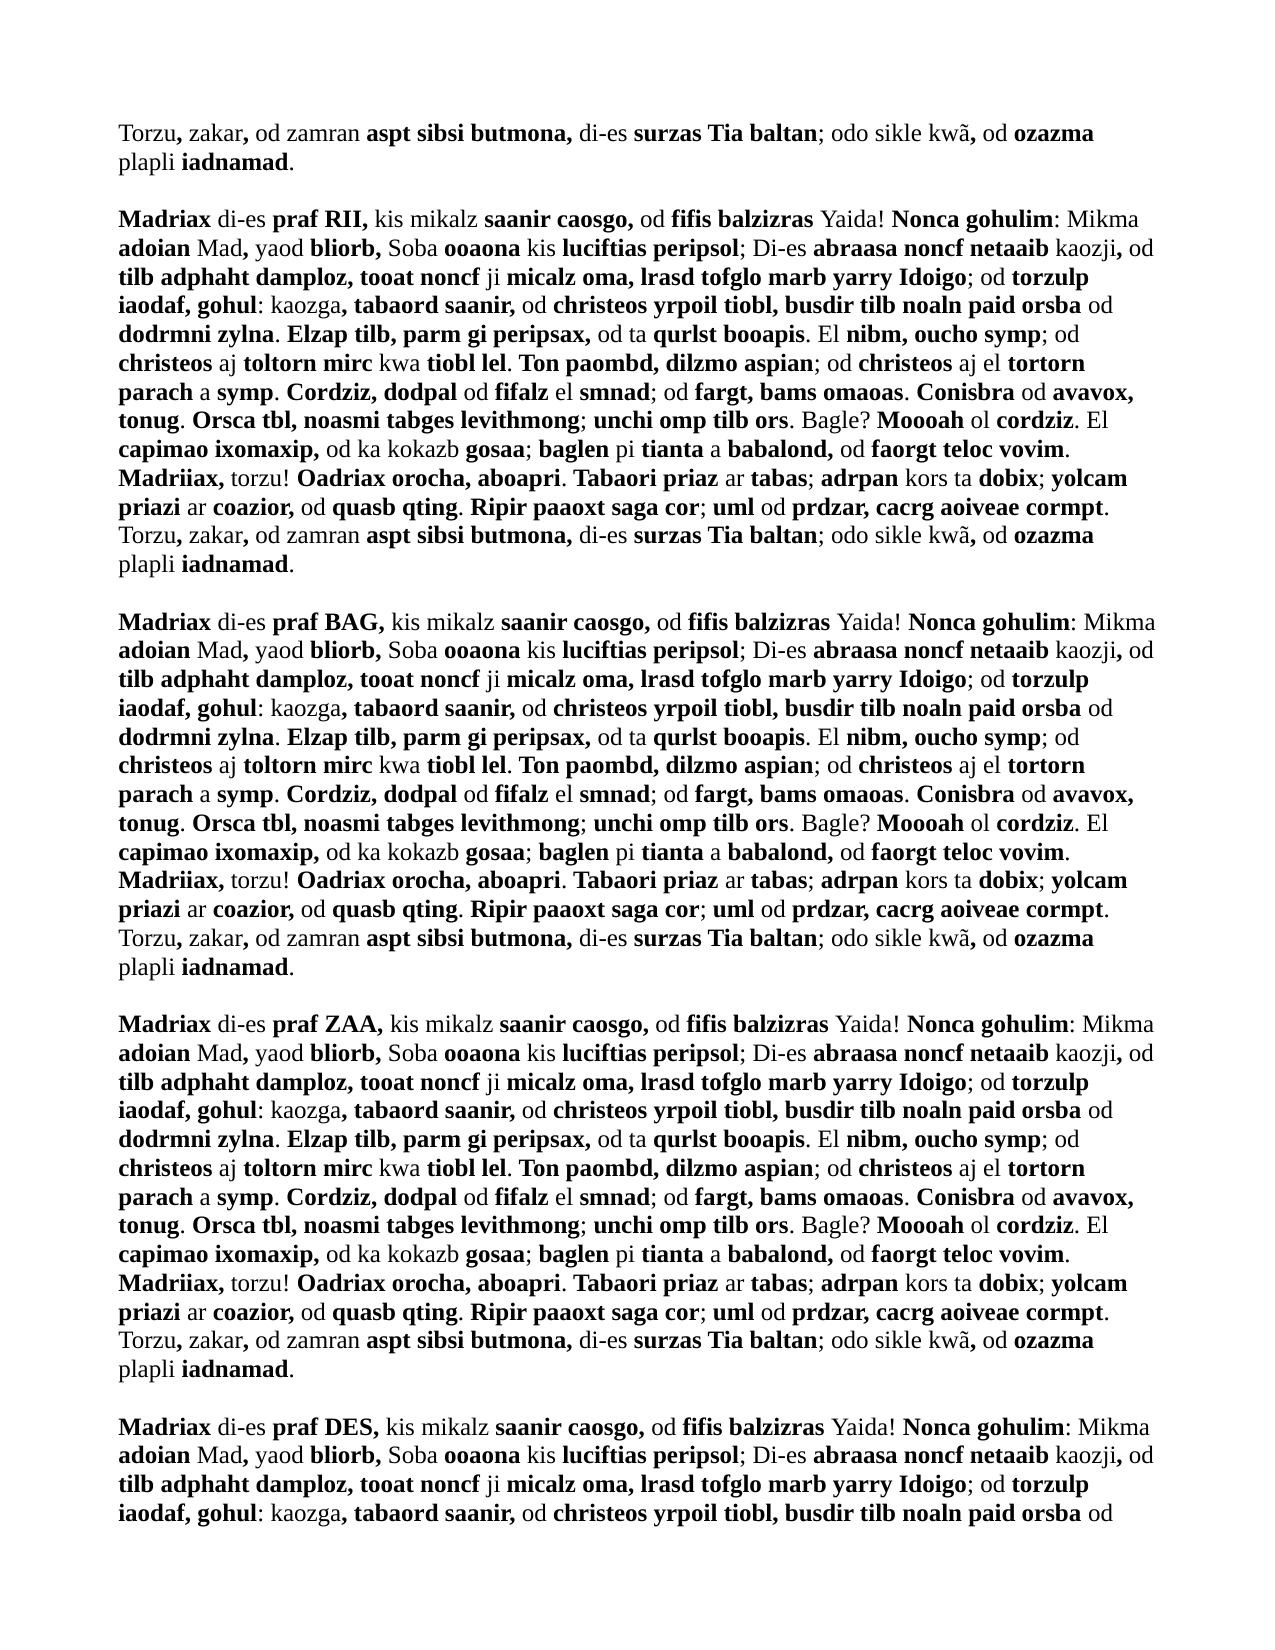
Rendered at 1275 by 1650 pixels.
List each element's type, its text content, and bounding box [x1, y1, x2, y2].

text Madriax di-es praf ZAA, kis mikalz saanir caosgo, od fifis balzizras Yaida! Nonca gohulim: Mikma adoian Mad, yaod bliorb, Soba ooaona kis luciftias peripsol; Di-es abraasa noncf netaaib kaozji, od tilb adphaht damploz, tooat noncf ji micalz oma, lrasd tofglo marb yarry Idoigo; od torzulp iaodaf, gohul: kaozga, tabaord saanir, od christeos yrpoil tiobl, busdir tilb noaln paid orsba od dodrmni zylna. Elzap tilb, parm gi peripsax, od ta qurlst booapis. El nibm, oucho symp; od christeos aj toltorn mirc kwa tiobl lel. Ton paombd, dilzmo aspian; od christeos aj el tortorn parach a symp. Cordziz, dodpal od fifalz el smnad; od fargt, bams omaoas. Conisbra od avavox, tonug. Orsca tbl, noasmi tabges levithmong; unchi omp tilb ors. Bagle? Moooah ol cordziz. El capimao ixomaxip, od ka kokazb gosaa; baglen pi tianta a babalond, od faorgt teloc vovim. Madriiax, torzu! Oadriax orocha, aboapri. Tabaori priaz ar tabas; adrpan kors ta dobix; yolcam priazi ar coazior, od quasb qting. Ripir paaoxt saga cor; uml od prdzar, cacrg aoiveae cormpt. Torzu, zakar, od zamran aspt sibsi butmona, di-es surzas Tia baltan; odo sikle kwã, od ozazma plapli iadnamad. [118, 1009, 1157, 1383]
text Madriax di-es praf BAG, kis mikalz saanir caosgo, od fifis balzizras Yaida! Nonca gohulim: Mikma adoian Mad, yaod bliorb, Soba ooaona kis luciftias peripsol; Di-es abraasa noncf netaaib kaozji, od tilb adphaht damploz, tooat noncf ji micalz oma, lrasd tofglo marb yarry Idoigo; od torzulp iaodaf, gohul: kaozga, tabaord saanir, od christeos yrpoil tiobl, busdir tilb noaln paid orsba od dodrmni zylna. Elzap tilb, parm gi peripsax, od ta qurlst booapis. El nibm, oucho symp; od christeos aj toltorn mirc kwa tiobl lel. Ton paombd, dilzmo aspian; od christeos aj el tortorn parach a symp. Cordziz, dodpal od fifalz el smnad; od fargt, bams omaoas. Conisbra od avavox, tonug. Orsca tbl, noasmi tabges levithmong; unchi omp tilb ors. Bagle? Moooah ol cordziz. El capimao ixomaxip, od ka kokazb gosaa; baglen pi tianta a babalond, od faorgt teloc vovim. Madriiax, torzu! Oadriax orocha, aboapri. Tabaori priaz ar tabas; adrpan kors ta dobix; yolcam priazi ar coazior, od quasb qting. Ripir paaoxt saga cor; uml od prdzar, cacrg aoiveae cormpt. Torzu, zakar, od zamran aspt sibsi butmona, di-es surzas Tia baltan; odo sikle kwã, od ozazma plapli iadnamad. [118, 607, 1157, 981]
text Madriax di-es praf DES, kis mikalz saanir caosgo, od fifis balzizras Yaida! Nonca gohulim: Mikma adoian Mad, yaod bliorb, Soba ooaona kis luciftias peripsol; Di-es abraasa noncf netaaib kaozji, od tilb adphaht damploz, tooat noncf ji micalz oma, lrasd tofglo marb yarry Idoigo; od torzulp iaodaf, gohul: kaozga, tabaord saanir, od christeos yrpoil tiobl, busdir tilb noaln paid orsba od [118, 1412, 1157, 1527]
text Torzu, zakar, od zamran aspt sibsi butmona, di-es surzas Tia baltan; odo sikle kwã, od ozazma plapli iadnamad. [118, 118, 1157, 176]
text Madriax di-es praf RII, kis mikalz saanir caosgo, od fifis balzizras Yaida! Nonca gohulim: Mikma adoian Mad, yaod bliorb, Soba ooaona kis luciftias peripsol; Di-es abraasa noncf netaaib kaozji, od tilb adphaht damploz, tooat noncf ji micalz oma, lrasd tofglo marb yarry Idoigo; od torzulp iaodaf, gohul: kaozga, tabaord saanir, od christeos yrpoil tiobl, busdir tilb noaln paid orsba od dodrmni zylna. Elzap tilb, parm gi peripsax, od ta qurlst booapis. El nibm, oucho symp; od christeos aj toltorn mirc kwa tiobl lel. Ton paombd, dilzmo aspian; od christeos aj el tortorn parach a symp. Cordziz, dodpal od fifalz el smnad; od fargt, bams omaoas. Conisbra od avavox, tonug. Orsca tbl, noasmi tabges levithmong; unchi omp tilb ors. Bagle? Moooah ol cordziz. El capimao ixomaxip, od ka kokazb gosaa; baglen pi tianta a babalond, od faorgt teloc vovim. Madriiax, torzu! Oadriax orocha, aboapri. Tabaori priaz ar tabas; adrpan kors ta dobix; yolcam priazi ar coazior, od quasb qting. Ripir paaoxt saga cor; uml od prdzar, cacrg aoiveae cormpt. Torzu, zakar, od zamran aspt sibsi butmona, di-es surzas Tia baltan; odo sikle kwã, od ozazma plapli iadnamad. [118, 204, 1157, 578]
